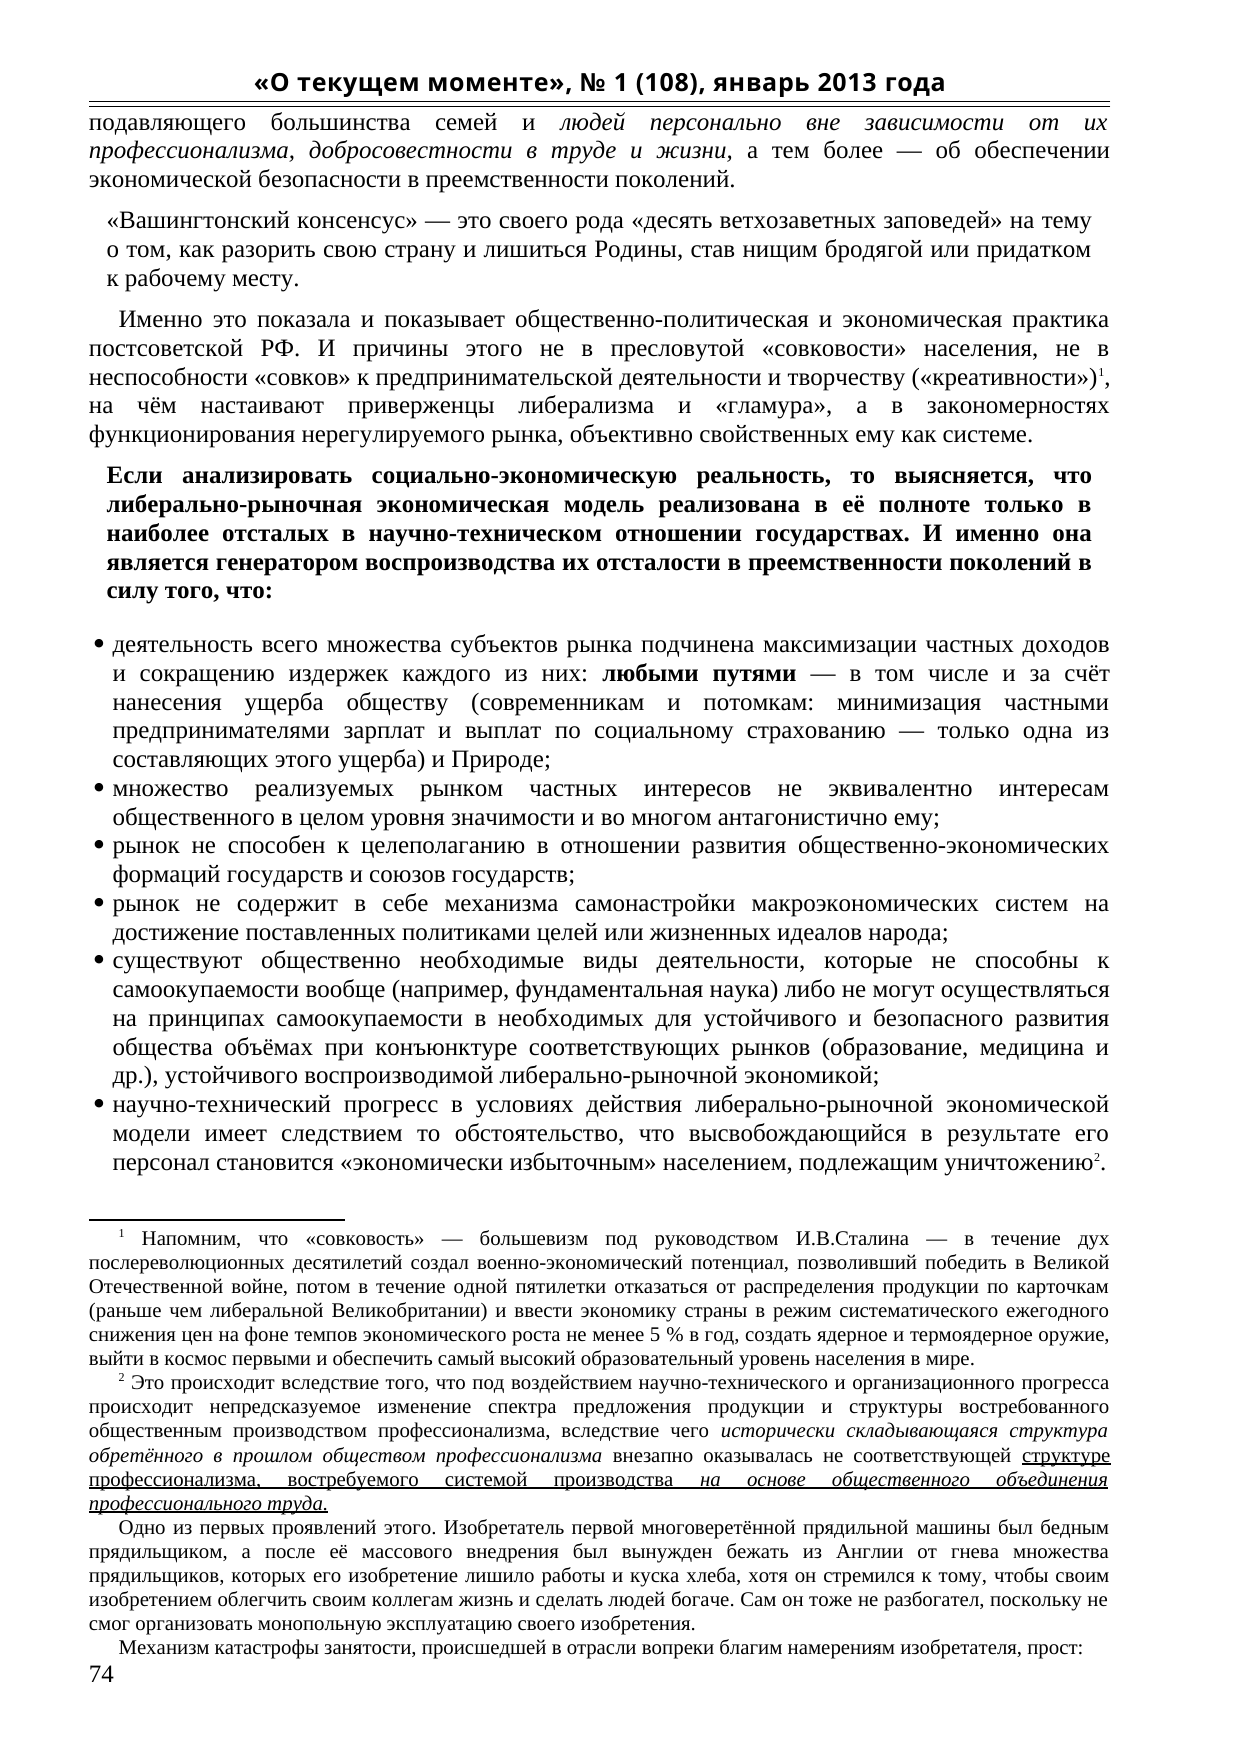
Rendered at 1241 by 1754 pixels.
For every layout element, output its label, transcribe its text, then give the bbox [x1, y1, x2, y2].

list рынок не содержит в себе механизма самонастройки макроэкономических систем на достижение поставленных политиками целей или жизненных идеалов народа; [94, 888, 1110, 945]
list научно-технический прогресс в условиях действия либерально-рыночной экономической модели имеет следствием то обстоятельство, что высвобождающийся в результате его персонал становится «экономически избыточным» населением, подлежащим уничтожению. [94, 1089, 1110, 1175]
list Одно из первых проявлений этого. Изобретатель первой многоверетённой прядильной машины был бедным прядильщиком, а после её массового внедрения был вынужден бежать из Англии от гнева множества прядильщиков, которых его изобретение лишило работы и куска хлеба, хотя он стремился к тому, чтобы своим изобретением облегчить своим коллегам жизнь и сделать людей богаче. Сам он тоже не разбогател, поскольку не смог организовать монопольную эксплуатацию своего изобретения. [89, 1515, 1110, 1635]
list рынок не способен к целеполаганию в отношении развития общественно-экономических формаций государств и союзов государств; [94, 830, 1110, 888]
text «Вашингтонский консенсус» — это своего рода «десять ветхозаветных заповедей» на тему о том, как разорить свою страну и лишиться Родины, став нищим бродягой или придатком к рабочему месту. [106, 205, 1093, 292]
list Механизм катастрофы занятости, происшедшей в отрасли вопреки благим намерениям изобретателя, прост: [89, 1635, 1110, 1659]
text Если анализировать социально-экономическую реальность, то выясняется, что либерально-рыночная экономическая модель реализована в её полноте только в наиболее отсталых в научно-техническом отношении государствах. И именно она является генератором воспроизводства их отсталости в преемственности поколений в силу того, что: [106, 460, 1093, 604]
list множество реализуемых рынком частных интересов не эквивалентно интересам общественного в целом уровня значимости и во многом антагонистично ему; [94, 773, 1110, 830]
text Напомним, что «совковость» — большевизм под руководством И.В.Сталина — в течение дух послереволюционных десятилетий создал военно-экономический потенциал, позволивший победить в Великой Отечественной войне, потом в течение одной пятилетки отказаться от распределения продукции по карточкам (раньше чем либеральной Великобритании) и ввести экономику страны в режим систематического ежегодного снижения цен на фоне темпов экономического роста не менее 5 % в год, создать ядерное и термоядерное оружие, выйти в космос первыми и обеспечить самый высокий образовательный уровень населения в мире. [89, 1226, 1110, 1370]
list деятельность всего множества субъектов рынка подчинена максимизации частных доходов и сокращению издержек каждого из них: любыми путями — в том числе и за счёт нанесения ущерба обществу (современникам и потомкам: минимизация частными предпринимателями зарплат и выплат по социальному страхованию — только одна из составляющих этого ущерба) и Природе; [94, 629, 1110, 773]
list существуют общественно необходимые виды деятельности, которые не способны к самоокупаемости вообще (например, фундаментальная наука) либо не могут осуществляться на принципах самоокупаемости в необходимых для устойчивого и безопасного развития общества объёмах при конъюнктуре соответствующих рынков (образование, медицина и др.), устойчивого воспроизводимой либерально-рыночной экономикой; [94, 945, 1110, 1089]
list Это происходит вследствие того, что под воздействием научно-технического и организационного прогресса происходит непредсказуемое изменение спектра предложения продукции и структуры востребованного общественным производством профессионализма, вследствие чего исторически складывающаяся структура обретённого в прошлом обществом профессионализма внезапно оказывалась не соответствующей структуре профессионализма, востребуемого системой производства на основе общественного объединения профессионального труда. [89, 1370, 1110, 1515]
text подавляющего большинства семей и людей персонально вне зависимости от их профессионализма, добросовестности в труде и жизни, а тем более — об обеспечении экономической безопасности в преемственности поколений. [89, 107, 1110, 193]
text Именно это показала и показывает общественно-политическая и экономическая практика постсоветской РФ. И причины этого не в пресловутой «совковости» населения, не в неспособности «совков» к предпринимательской деятельности и творчеству («креативности»), на чём настаивают приверженцы либерализма и «гламура», а в закономерностях функционирования нерегулируемого рынка, объективно свойственных ему как системе. [89, 304, 1110, 448]
